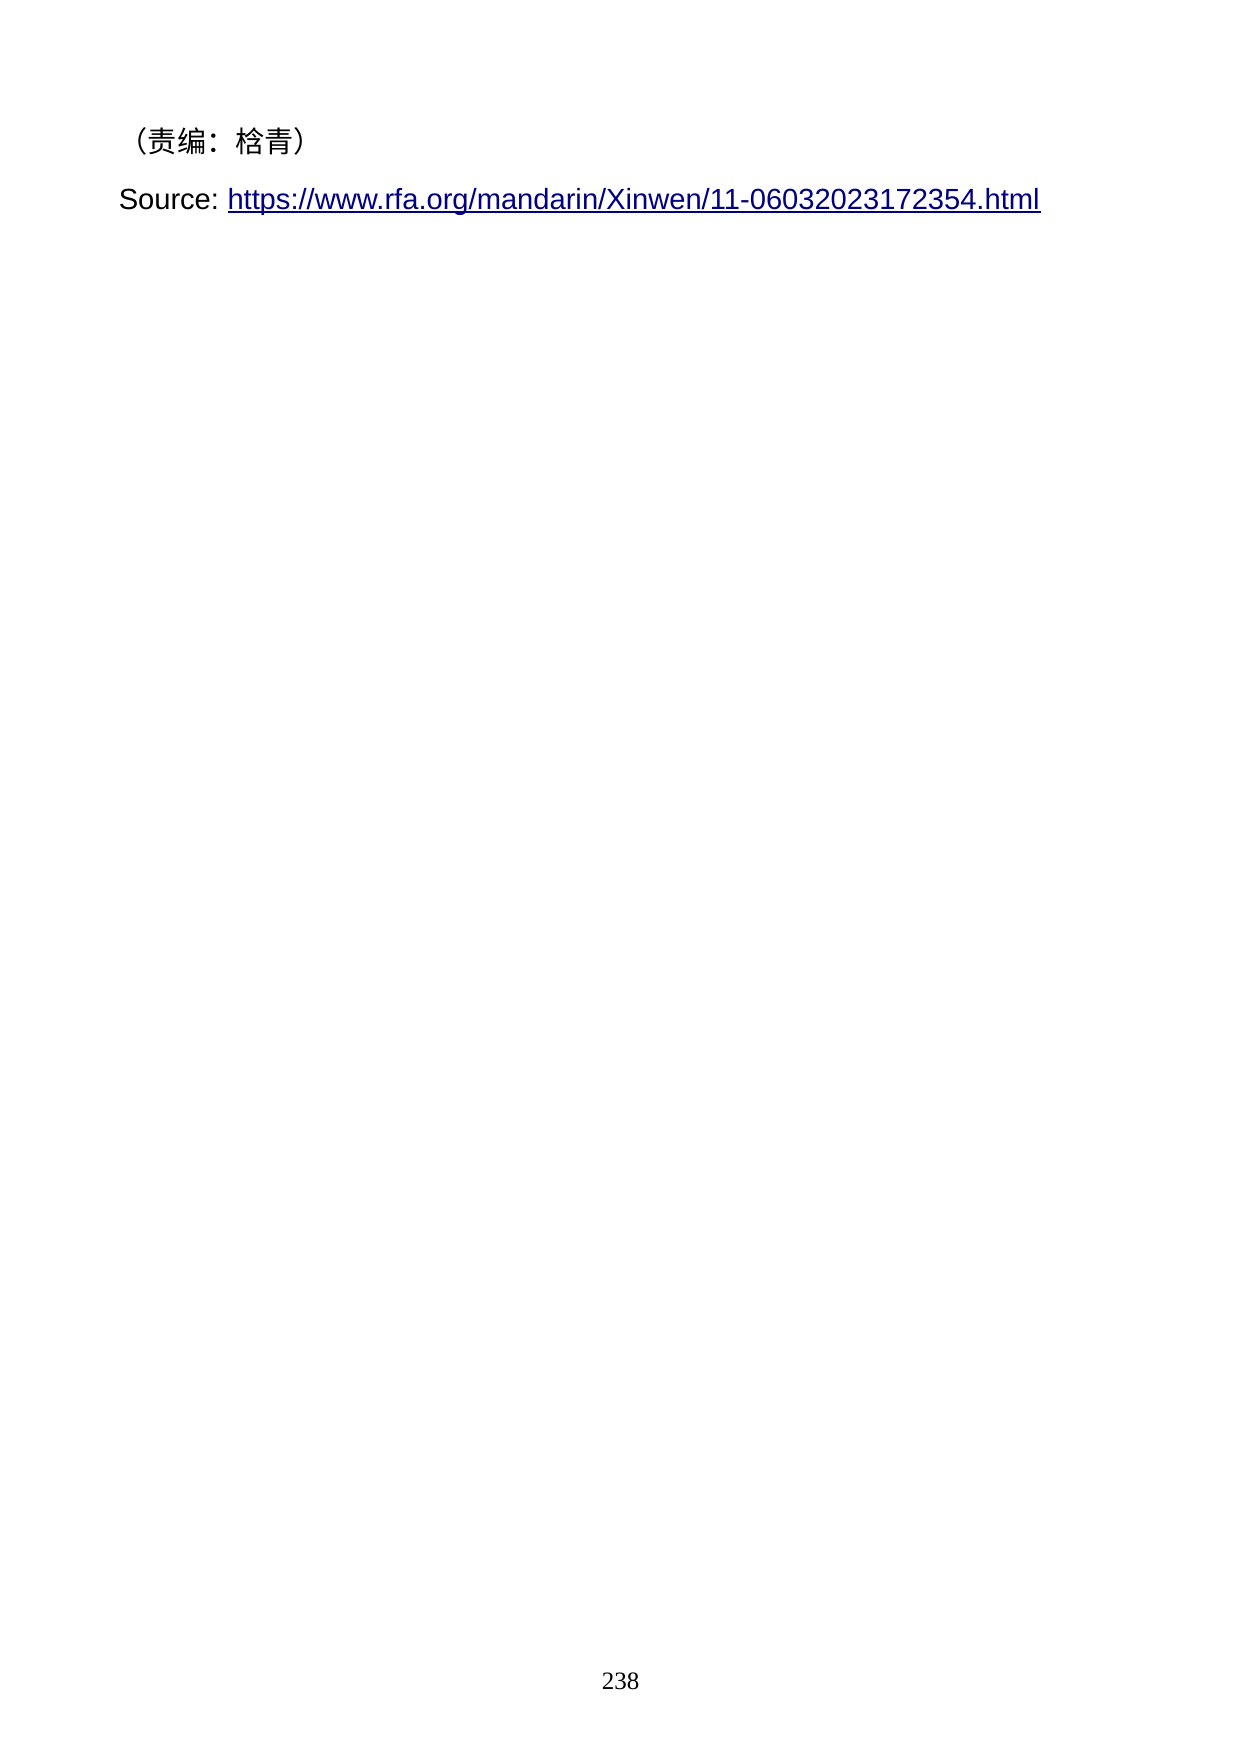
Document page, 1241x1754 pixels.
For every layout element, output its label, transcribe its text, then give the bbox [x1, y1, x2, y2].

text （责编：梒青） [118, 118, 1122, 161]
text Source: https://www.rfa.org/mandarin/Xinwen/11-06032023172354.html [118, 182, 1122, 215]
